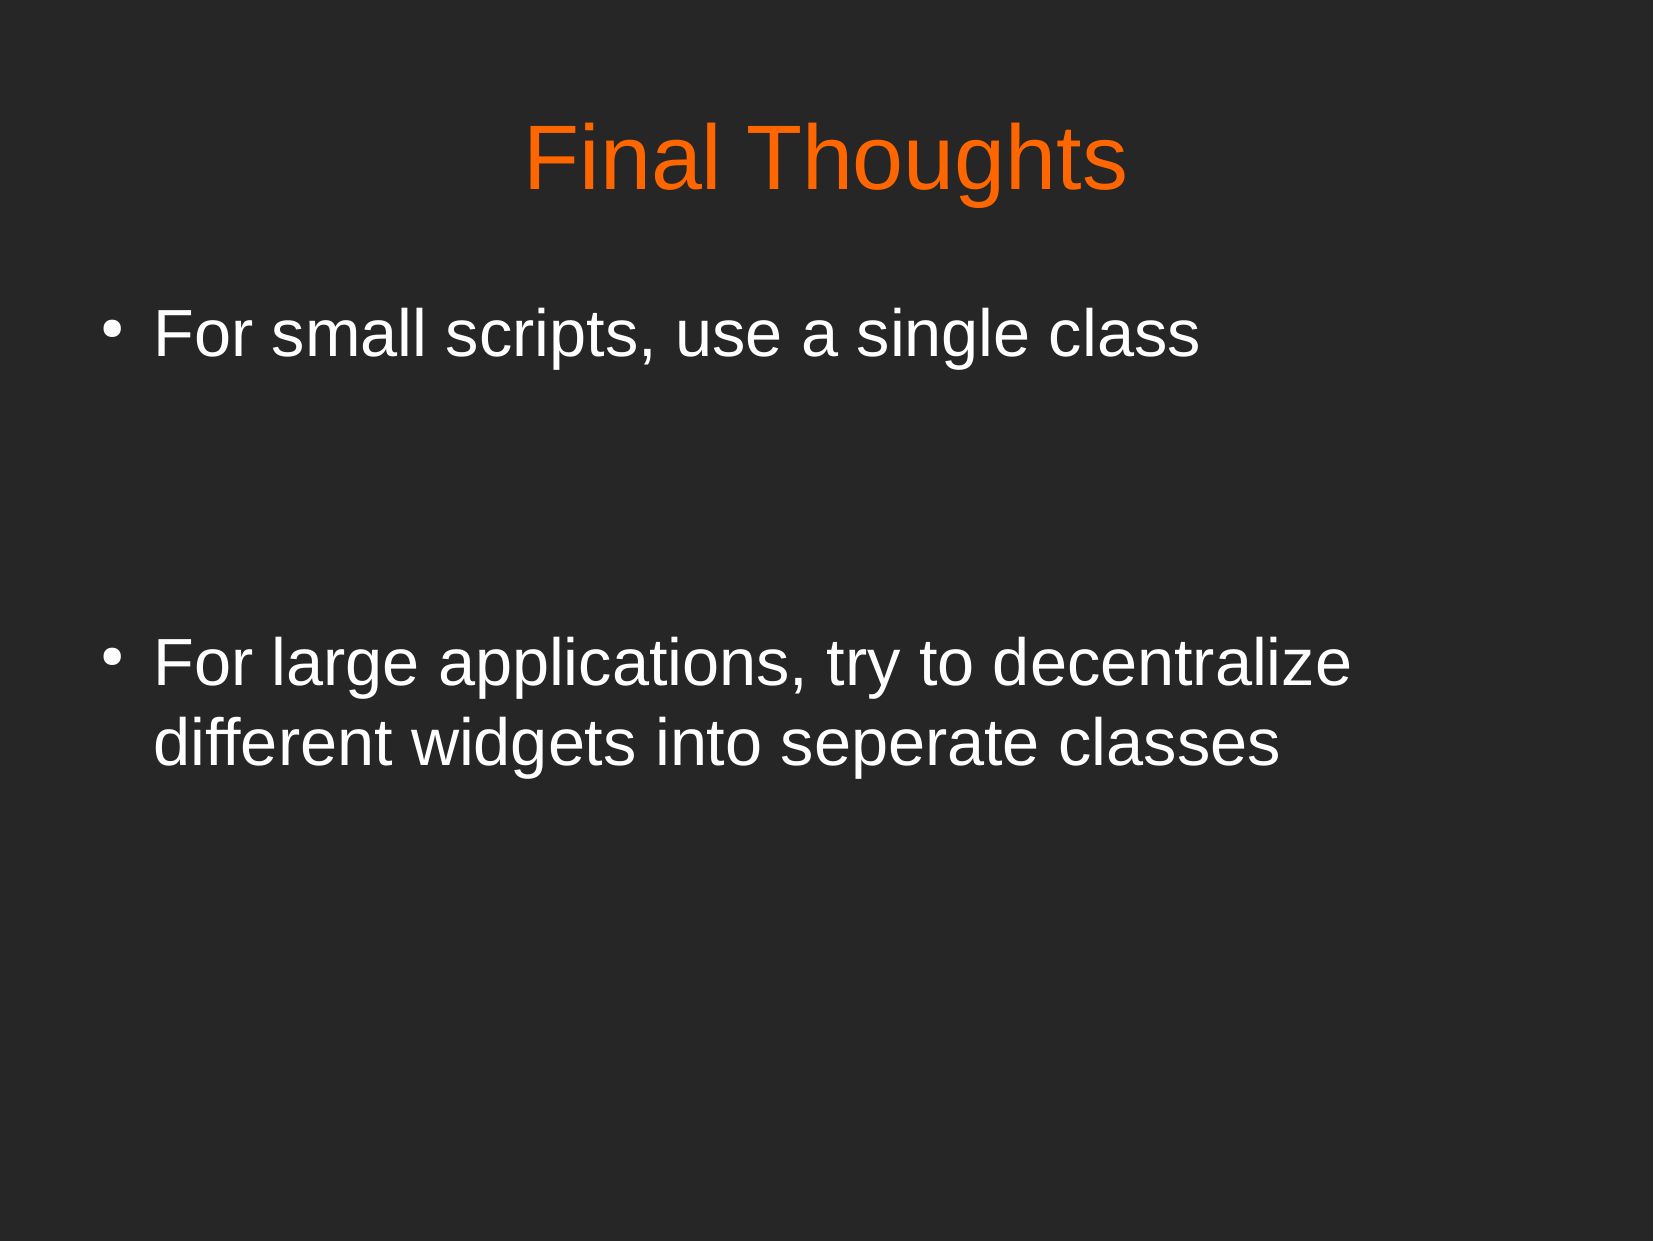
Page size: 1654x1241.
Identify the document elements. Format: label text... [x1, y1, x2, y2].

list For small scripts, use a single class For large applications, try to decentralize different widgets into seperate classes [82, 290, 1571, 1010]
title Final Thoughts [82, 49, 1571, 257]
